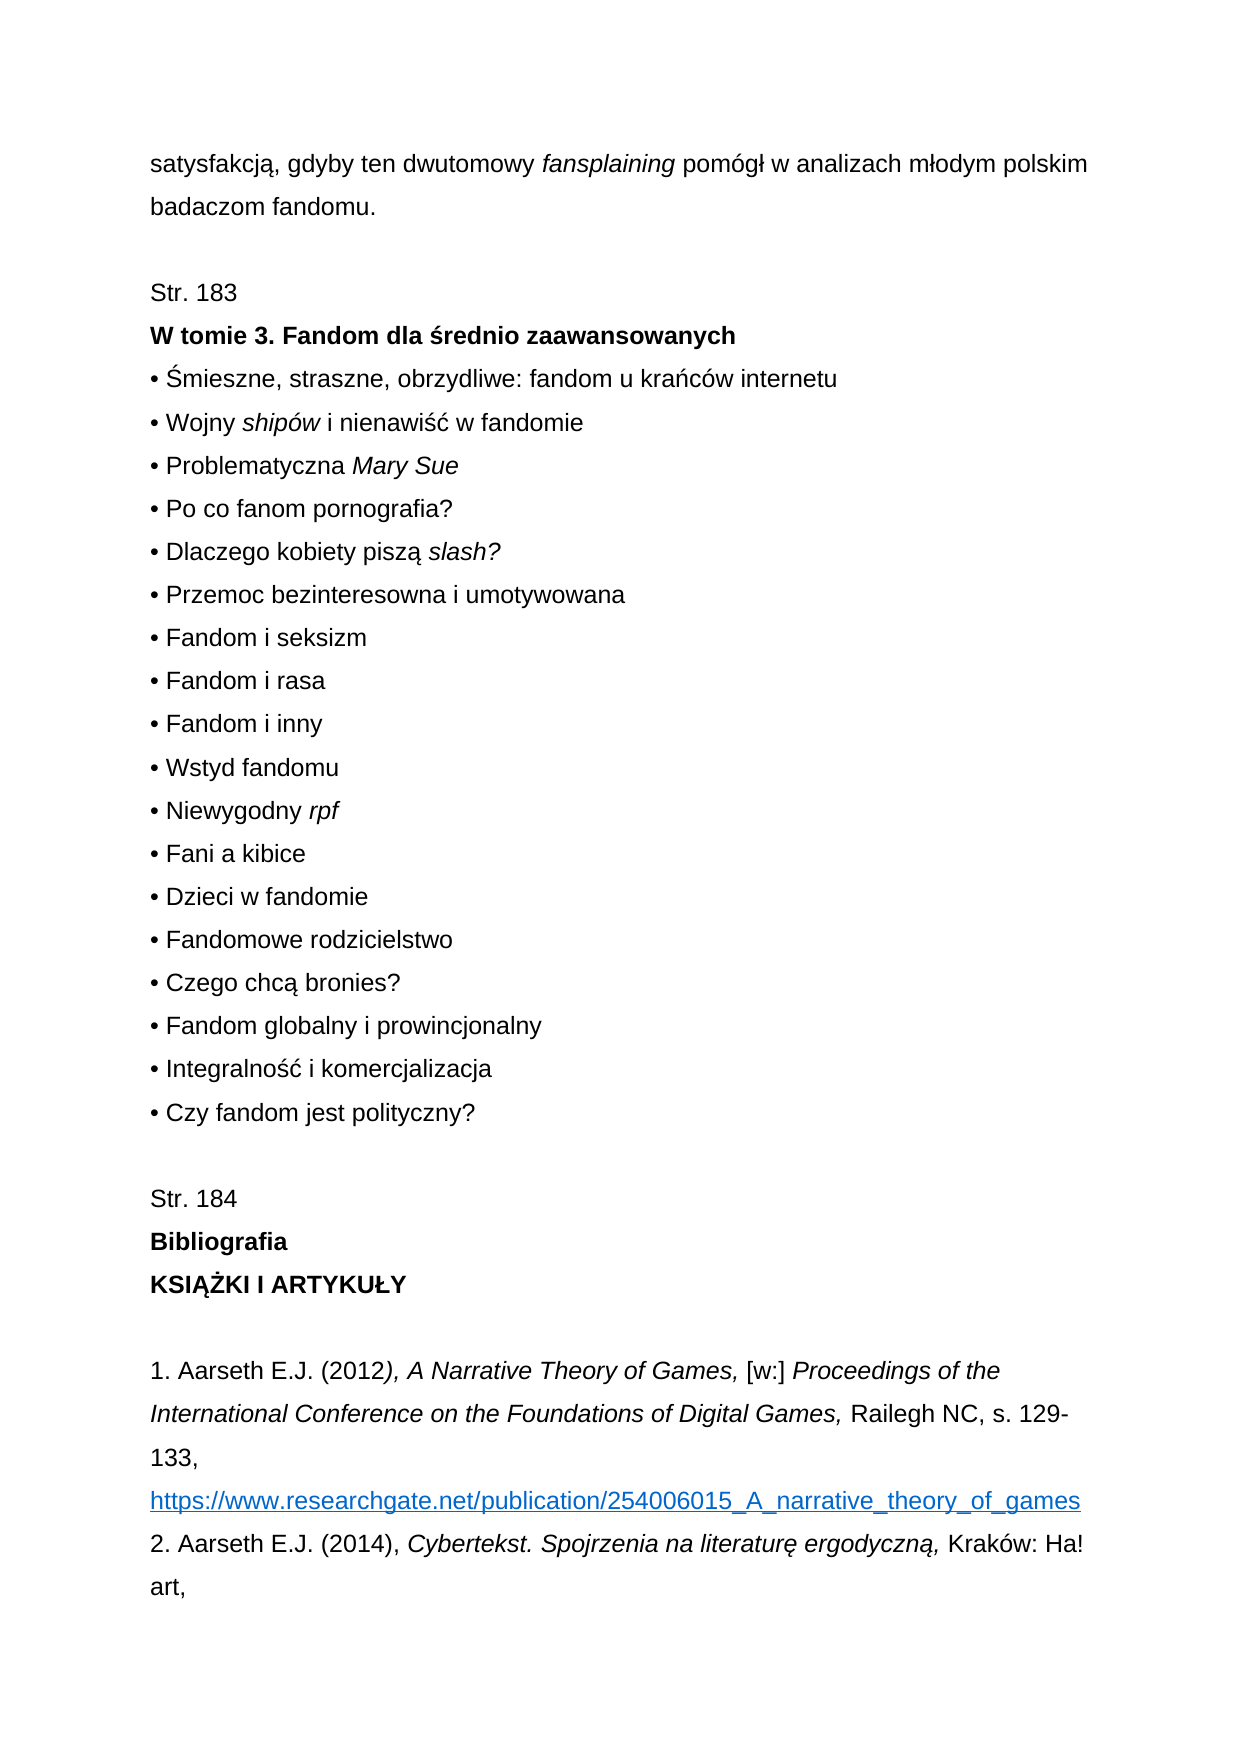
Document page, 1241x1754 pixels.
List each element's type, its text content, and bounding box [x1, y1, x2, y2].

text • Czego chcą bronies? [150, 968, 1090, 997]
text satysfakcją, gdyby ten dwutomowy fansplaining pomógł w analizach młodym polskim badaczom fandomu. [150, 149, 1090, 221]
text • Śmieszne, straszne, obrzydliwe: fandom u krańców internetu [150, 364, 1090, 393]
text • Fani a kibice [150, 839, 1090, 868]
text Str. 183 [150, 278, 1090, 307]
text • Fandomowe rodzicielstwo [150, 925, 1090, 954]
text • Niewygodny rpf [150, 796, 1090, 824]
text • Fandom i inny [150, 709, 1090, 738]
text • Wojny shipów i nienawiść w fandomie [150, 408, 1090, 436]
text • Fandom i rasa [150, 666, 1090, 695]
text KSIĄŻKI I ARTYKUŁY [150, 1270, 1090, 1299]
text • Fandom i seksizm [150, 623, 1090, 652]
text • Czy fandom jest polityczny? [150, 1098, 1090, 1126]
text • Wstyd fandomu [150, 753, 1090, 781]
subtitle W tomie 3. Fandom dla średnio zaawansowanych [150, 321, 1090, 350]
text • Problematyczna Mary Sue [150, 451, 1090, 479]
text 2. Aarseth E.J. (2014), Cybertekst. Spojrzenia na literaturę ergodyczną, Kraków: Ha!art, [150, 1529, 1090, 1601]
text • Dzieci w fandomie [150, 882, 1090, 911]
text Str. 184 [150, 1184, 1090, 1213]
text • Przemoc bezinteresowna i umotywowana [150, 580, 1090, 609]
text 1. Aarseth E.J. (2012), A Narrative Theory of Games, [w:] Proceedings of the International Conference on the Foundations of Digital Games, Railegh NC, s. 129-133, https://www.researchgate.net/publication/254006015_A_narrative_theory_of_games [150, 1356, 1090, 1514]
text • Fandom globalny i prowincjonalny [150, 1011, 1090, 1040]
text • Integralność i komercjalizacja [150, 1054, 1090, 1083]
subtitle Bibliografia [150, 1227, 1090, 1256]
text • Dlaczego kobiety piszą slash? [150, 537, 1090, 566]
text • Po co fanom pornografia? [150, 494, 1090, 523]
